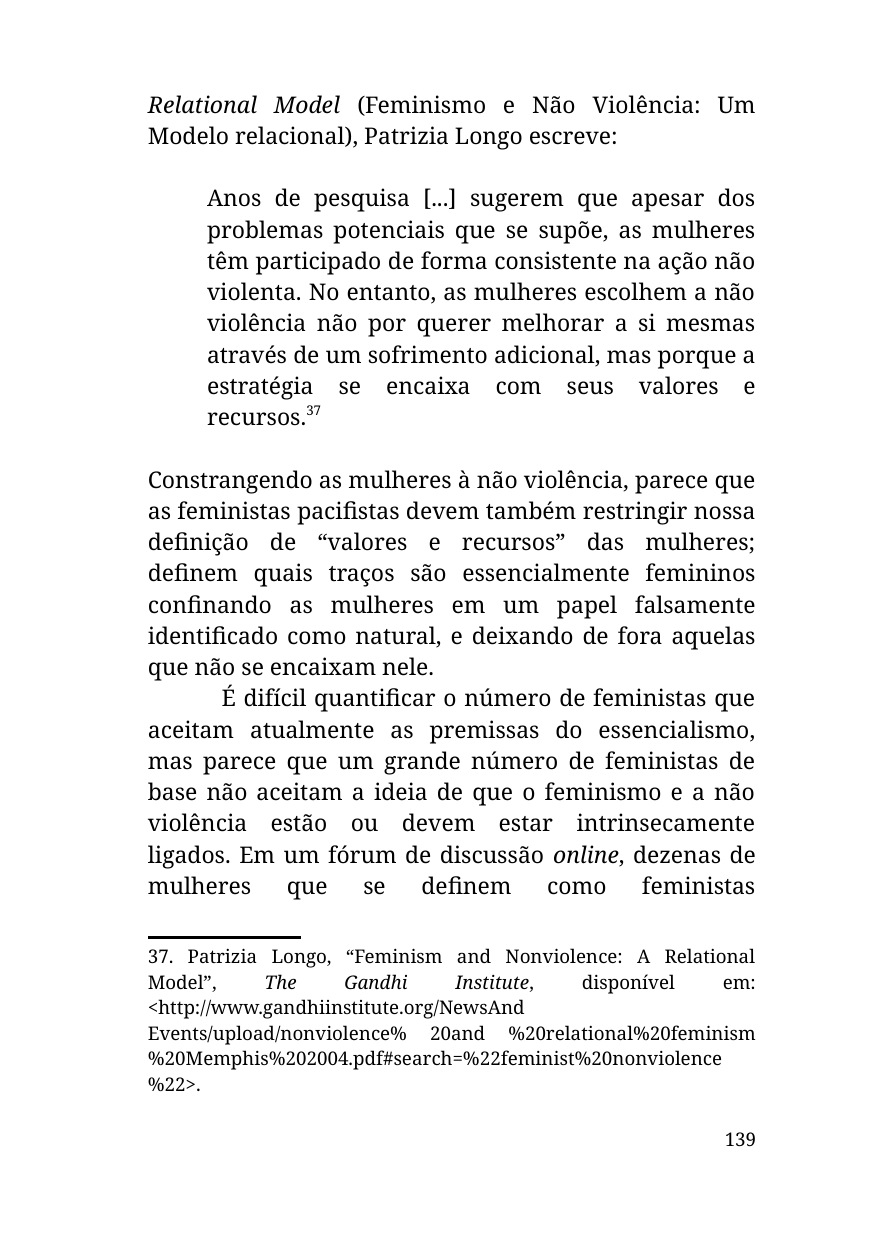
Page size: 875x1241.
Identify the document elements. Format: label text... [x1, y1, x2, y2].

text É difícil quantificar o número de feministas que aceitam atualmente as premissas do essencialismo, mas parece que um grande número de feministas de base não aceitam a ideia de que o feminismo e a não violência estão ou devem estar intrinsecamente ligados. Em um fórum de discussão online, dezenas de mulheres que se definem como feministas [148, 682, 756, 901]
text Relational Model (Feminismo e Não Violência: Um Modelo relacional), Patrizia Longo escreve: [148, 88, 756, 151]
text Constrangendo as mulheres à não violência, parece que as feministas pacifistas devem também restringir nossa definição de “valores e recursos” das mulheres; definem quais traços são essencialmente femininos confinando as mulheres em um papel falsamente identificado como natural, e deixando de fora aquelas que não se encaixam nele. [148, 432, 756, 682]
text . Patrizia Longo, “Feminism and Nonviolence: A Relational Model”, The Gandhi Institute, disponível em: <http://www.gandhiinstitute.org/NewsAnd Events/upload/nonviolence% 20and %20relational%20feminism%20Memphis%202004.pdf#search=%22feminist%20nonviolence%22>. [148, 943, 756, 1097]
list Anos de pesquisa [...] sugerem que apesar dos problemas potenciais que se supõe, as mulheres têm participado de forma consistente na ação não violenta. No entanto, as mulheres escolhem a não violência não por querer melhorar a si mesmas através de um sofrimento adicional, mas porque a estratégia se encaixa com seus valores e recursos. [207, 182, 756, 432]
